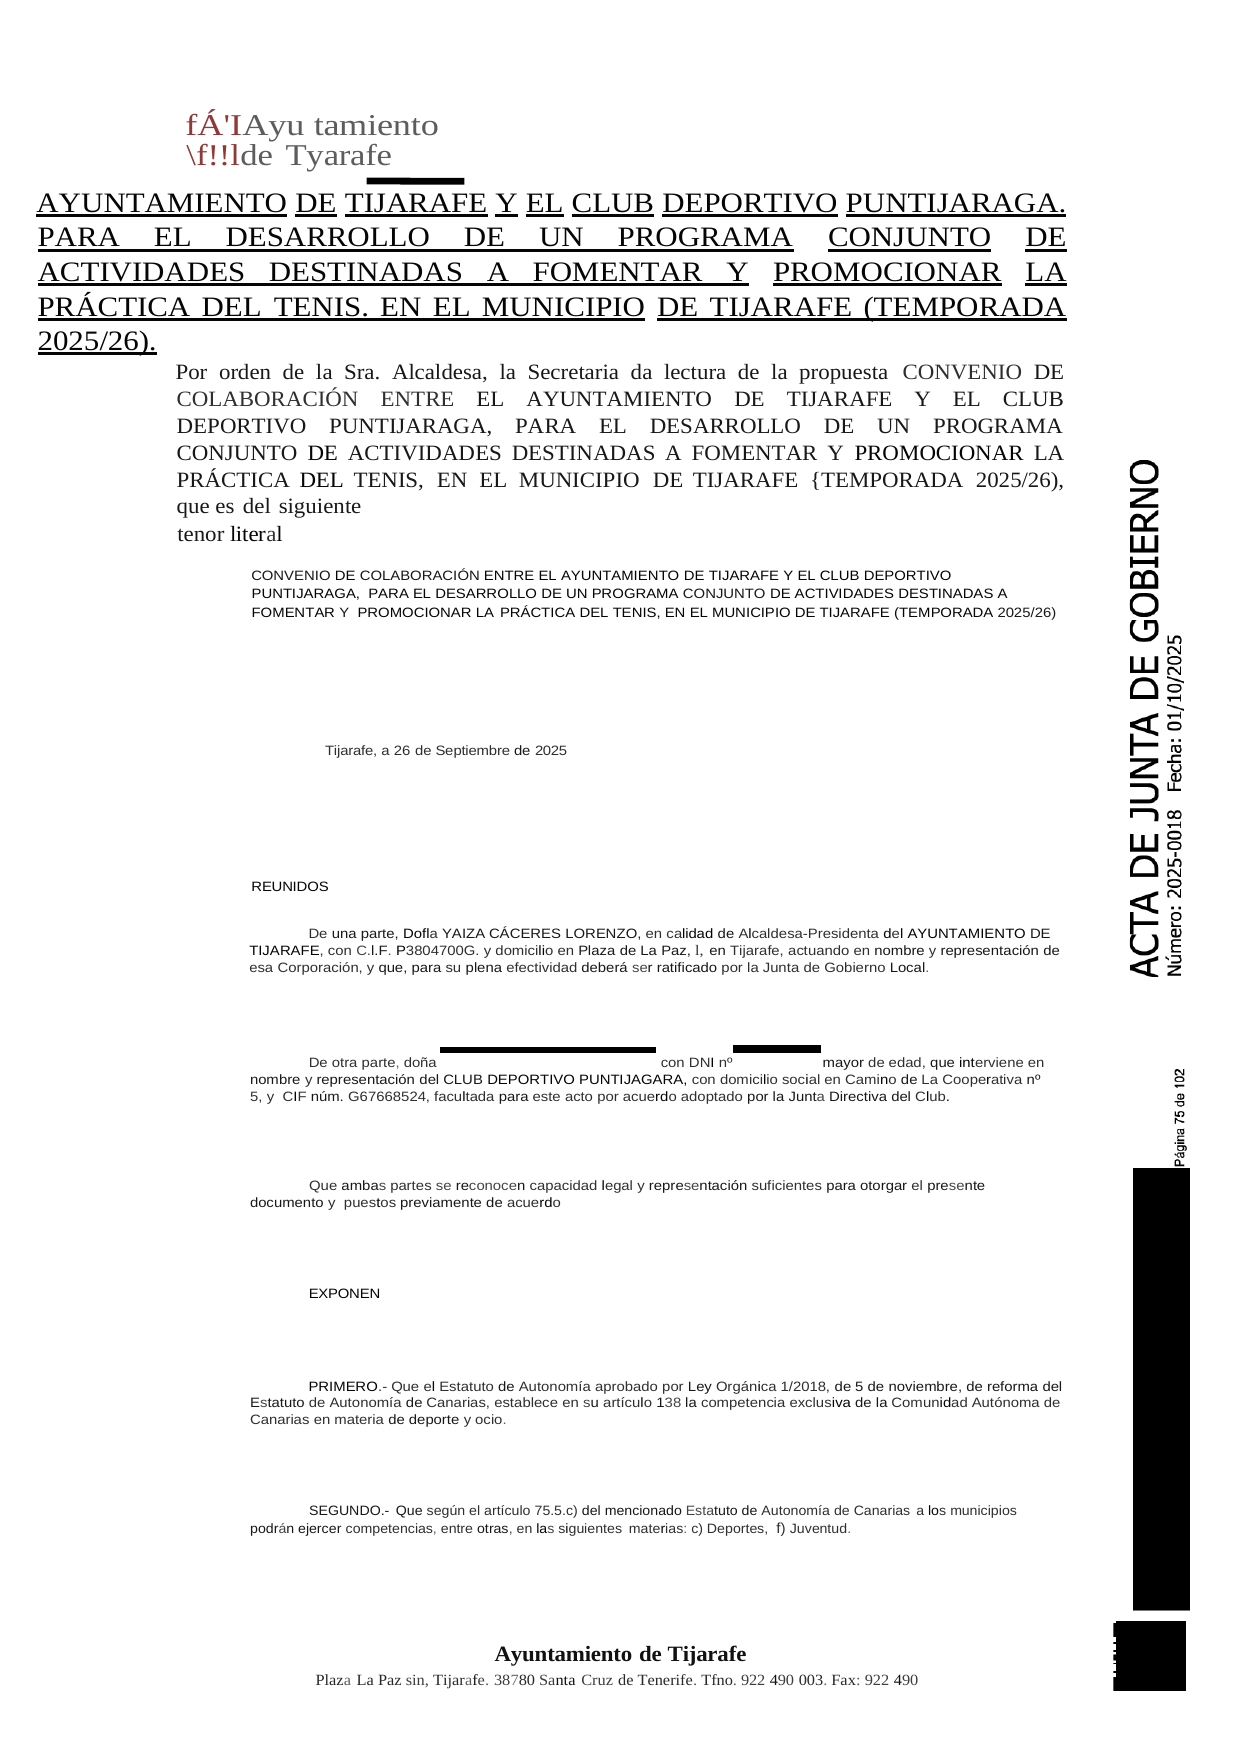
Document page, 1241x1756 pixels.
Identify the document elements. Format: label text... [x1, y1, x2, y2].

text [1184, 521, 1203, 546]
text REUNIDOS [251, 879, 1129, 894]
text Tijarafe, a 26 de Septiembre de 2025 [325, 742, 1129, 758]
text CONVENIO DE COLABORACIÓN ENTRE EL AYUNTAMIENTO DE TIJARAFE Y EL CLUB DEPORTIVO PUNTIJARAGA, PARA EL DESARROLLO DE UN PROGRAMA CONJUNTO DE ACTIVIDADES DESTINADAS A FOMENTAR Y PROMOCIONAR LA PRÁCTICA DEL TENIS, EN EL MUNICIPIO DE TIJARAFE (TEMPORADA 2025/26) [251, 567, 1063, 620]
text SEGUNDO.- Que según el artículo 75.5.c) del mencionado Estatuto de Autonomía de Canarias a los municipios podrán ejercer competencias, entre otras, en las siguientes materias: c) Deportes, f) Juventud. [250, 1503, 1055, 1536]
text De otra parte, doña con DNI nº mayor de edad, que interviene en nombre y representación del CLUB DEPORTIVO PUNTIJAGARA, con domicilio social en Camino de La Cooperativa nº 5, y CIF núm. G67668524, facultada para este acto por acuerdo adoptado por la Junta Directiva del Club. [250, 1041, 1055, 1104]
text [1184, 879, 1203, 894]
subtitle AYUNTAMIENTO DE TIJARAFE Y EL CLUB DEPORTIVO PUNTIJARAGA. PARA EL DESARROLLO DE UN PROGRAMA CONJUNTO DE ACTIVIDADES DESTINADAS A FOMENTAR Y PROMOCIONAR LA PRÁCTICA DEL TENIS. EN EL MUNICIPIO DE TIJARAFE (TEMPORADA 2025/26). [36, 186, 1066, 357]
text Por orden de la Sra. Alcaldesa, la Secretaria da lectura de la propuesta CONVENIO DE COLABORACIÓN ENTRE EL AYUNTAMIENTO DE TIJARAFE Y EL CLUB DEPORTIVO PUNTIJARAGA, PARA EL DESARROLLO DE UN PROGRAMA CONJUNTO DE ACTIVIDADES DESTINADAS A FOMENTAR Y PROMOCIONAR LA PRÁCTICA DEL TENIS, EN EL MUNICIPIO DE TIJARAFE {TEMPORADA 2025/26), que es del siguiente [175, 359, 1064, 519]
text [1190, 1285, 1203, 1301]
text tenor literal [177, 521, 1129, 546]
text EXPONEN [308, 1285, 1113, 1301]
text PRIMERO.- Que el Estatuto de Autonomía aprobado por Ley Orgánica 1/2018, de 5 de noviembre, de reforma del Estatuto de Autonomía de Canarias, establece en su artículo 138 la competencia exclusiva de la Comunidad Autónoma de Canarias en materia de deporte y ocio. [250, 1378, 1063, 1427]
text Que ambas partes se reconocen capacidad legal y representación suficientes para otorgar el presente documento y puestos previamente de acuerdo [250, 1178, 1058, 1210]
text De una parte, Dofla YAIZA CÁCERES LORENZO, en calidad de Alcaldesa-Presidenta del AYUNTAMIENTO DE TIJARAFE, con C.l.F. P3804700G. y domicilio en Plaza de La Paz, l, en Tijarafe, actuando en nombre y representación de esa Corporación, y que, para su plena efectividad deberá ser ratificado por la Junta de Gobierno Local. [249, 926, 1062, 975]
